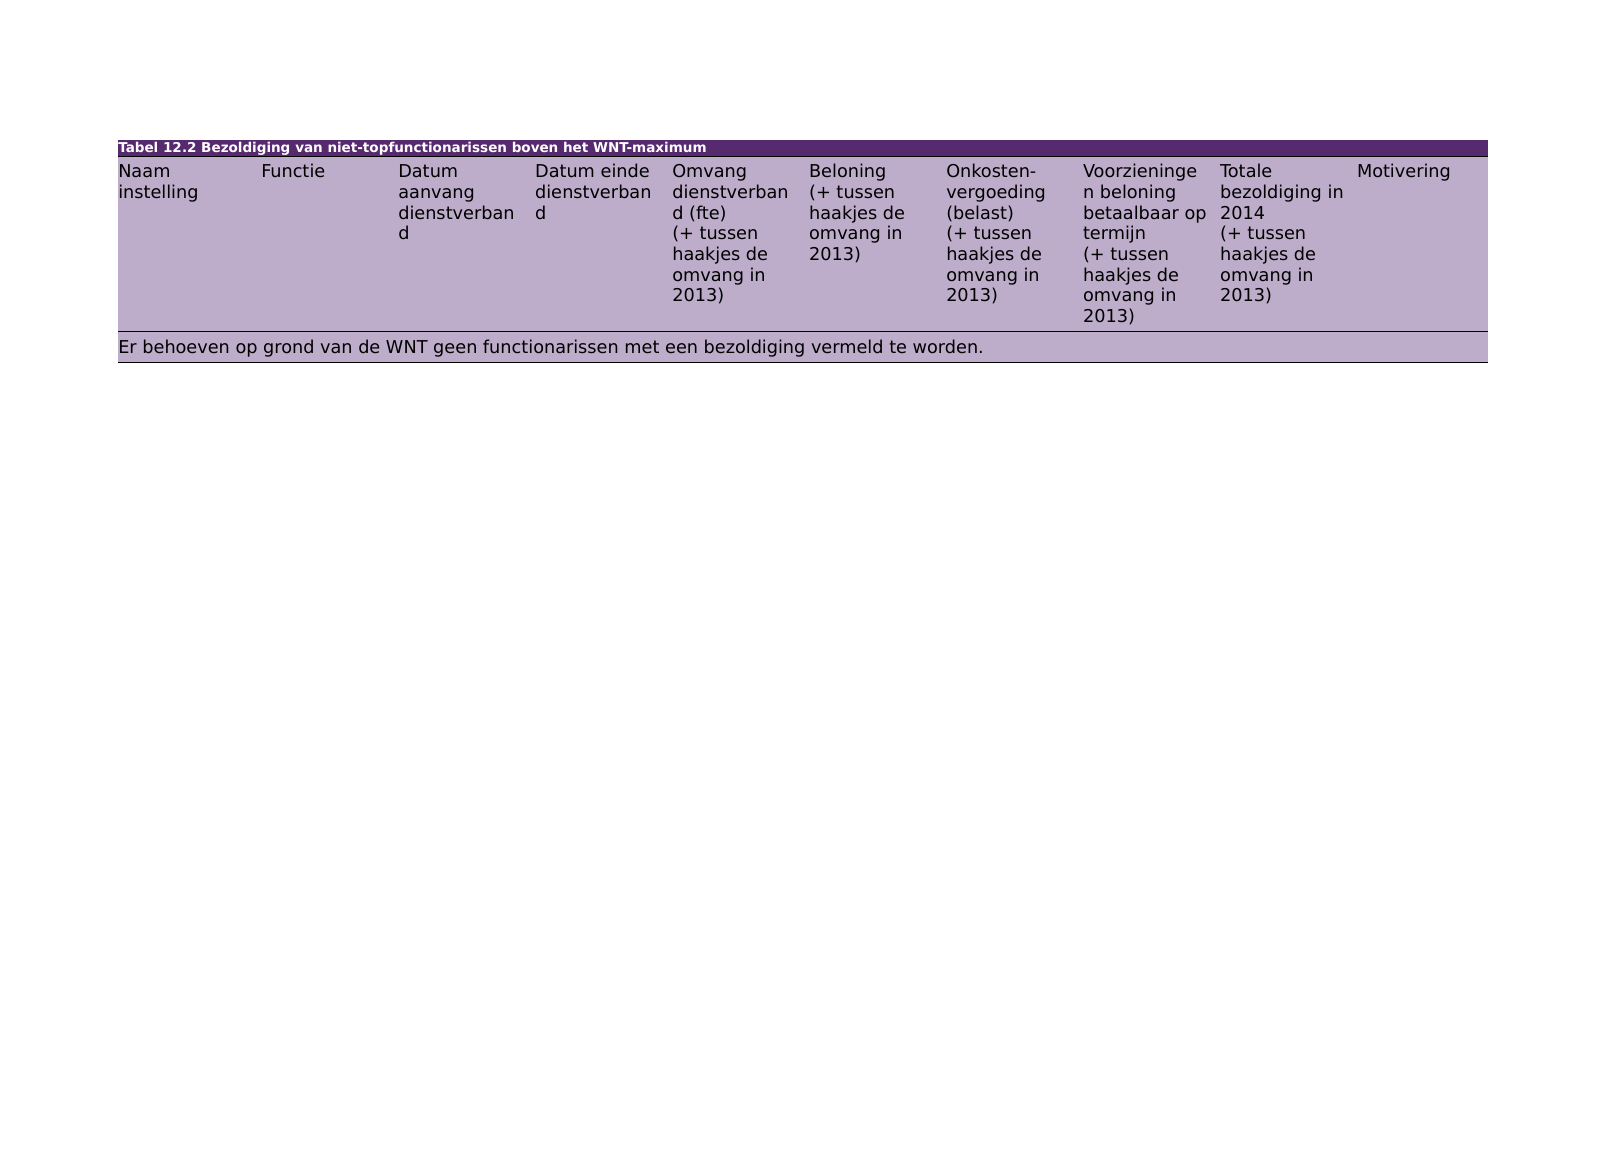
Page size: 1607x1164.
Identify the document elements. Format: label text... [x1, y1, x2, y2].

table_cell Datum einde dienstverband [529, 157, 666, 331]
table_cell Onkosten-vergoeding (belast) (+ tussen haakjes de omvang in 2013) [940, 157, 1077, 331]
table_cell Datum aanvang dienstverband [392, 157, 529, 331]
table_cell Er behoeven op grond van de WNT geen functionarissen met een bezoldiging vermeld te worden. [118, 332, 1488, 362]
table_cell Totale bezoldiging in 2014 (+ tussen haakjes de omvang in 2013) [1214, 157, 1351, 331]
table_cell Motivering [1351, 157, 1488, 331]
table_cell Voorzieningen beloning betaalbaar op termijn (+ tussen haakjes de omvang in 2013) [1077, 157, 1214, 331]
table_header Tabel 12.2 Bezoldiging van niet-topfunctionarissen boven het WNT-maximum [118, 140, 1488, 156]
table_cell Functie [255, 157, 392, 331]
table_cell Beloning (+ tussen haakjes de omvang in 2013) [803, 157, 940, 331]
table_cell Naam instelling [118, 157, 255, 331]
table_cell Omvang dienstverband (fte) (+ tussen haakjes de omvang in 2013) [666, 157, 803, 331]
